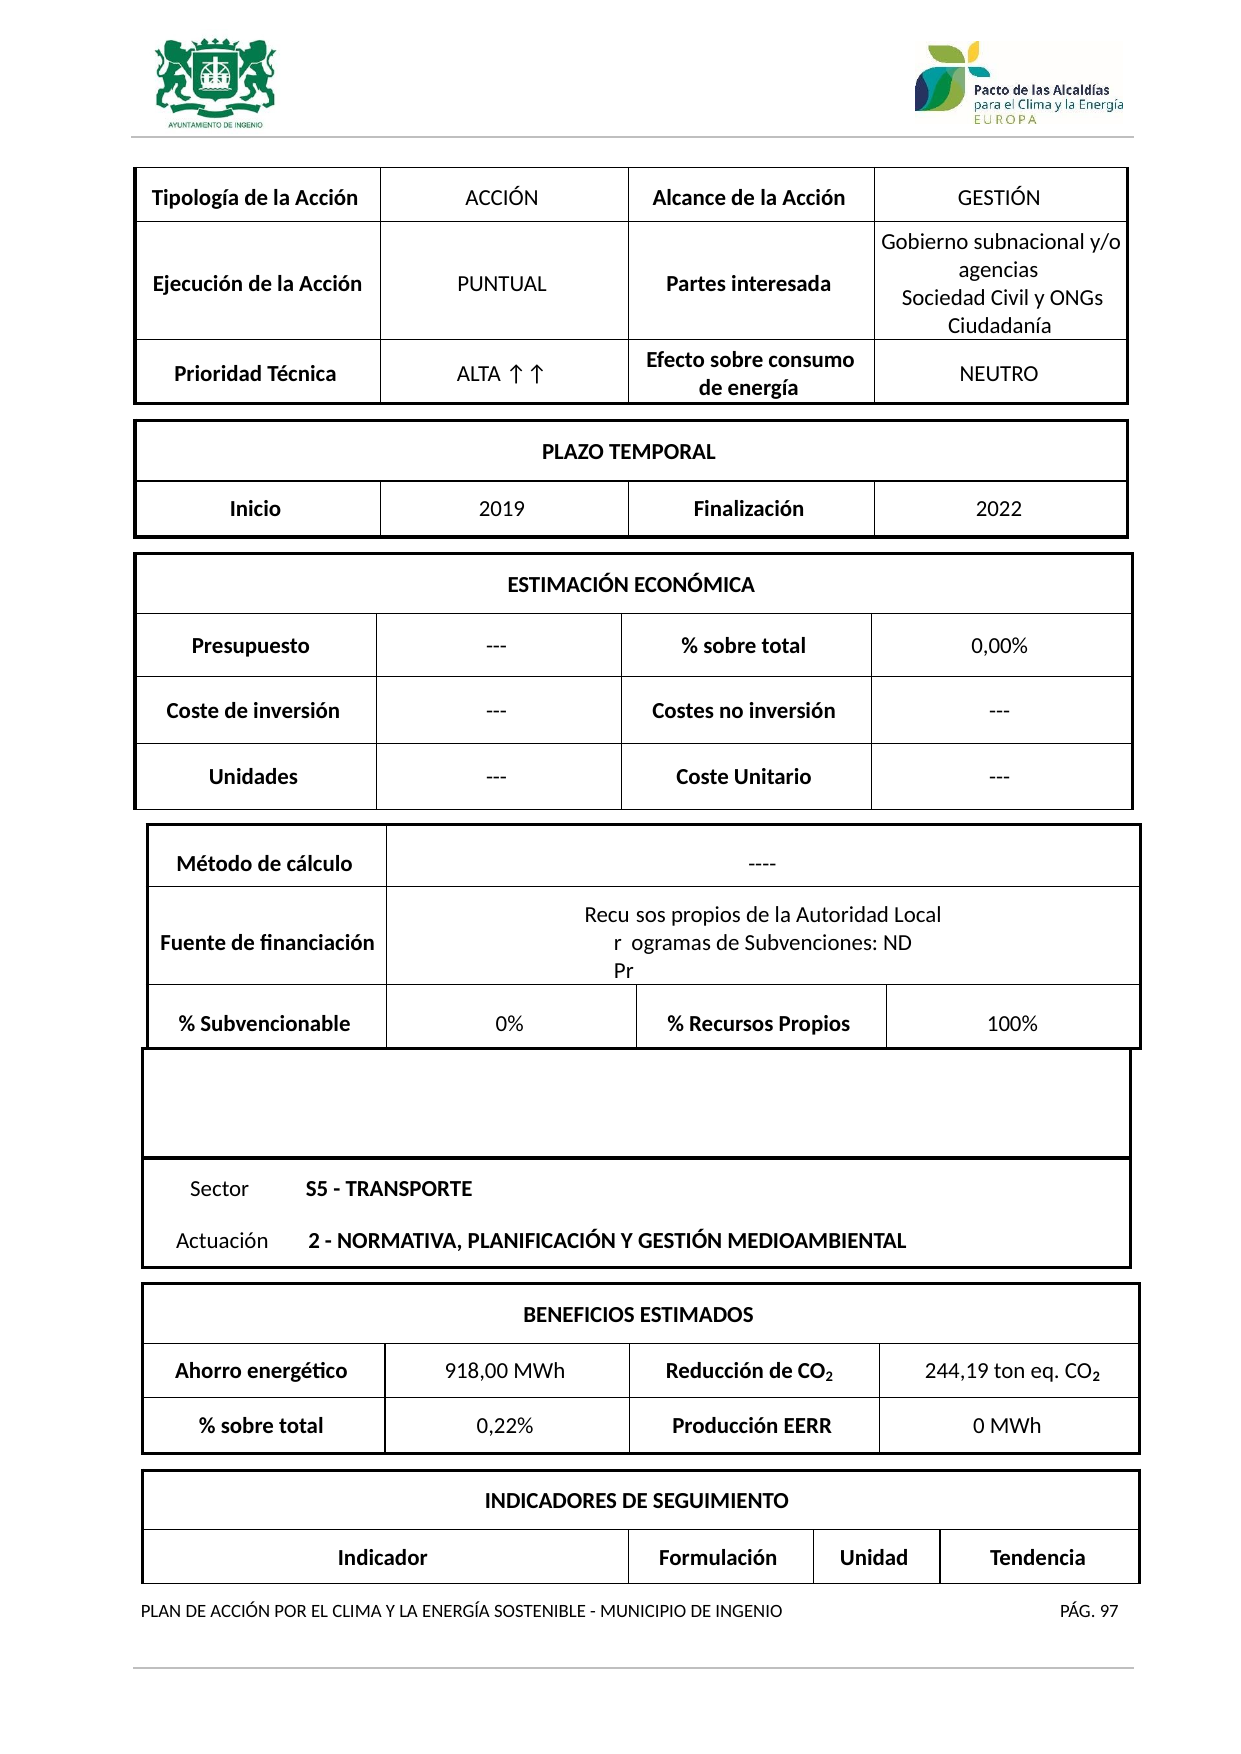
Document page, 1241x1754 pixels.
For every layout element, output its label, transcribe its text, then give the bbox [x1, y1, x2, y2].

table_cell Sector S5 - TRANSPORTE Actuación 2 - NORMATIVA, PLANIFICACIÓN Y GESTIÓN MEDIOAMBIENTAL [144, 1160, 1129, 1266]
table_cell --- [377, 677, 621, 743]
table_cell Recur Pr [387, 887, 637, 984]
table_header [875, 422, 1126, 480]
table_cell 2022 [875, 482, 1126, 535]
table_header PLAZO TEMPORAL [381, 422, 875, 480]
table_cell 0,00% [872, 614, 1131, 676]
table_cell % sobre total [144, 1398, 384, 1452]
table_cell 2019 [381, 482, 628, 535]
table_cell Ahorro energético [144, 1344, 384, 1397]
table_cell Unidad [814, 1530, 939, 1583]
table_cell Costes no inversión [622, 677, 871, 743]
table_cell Formulación [629, 1530, 813, 1583]
table_cell 0,22% [386, 1398, 629, 1452]
table_cell Partes interesada [629, 222, 874, 339]
table_cell GESTIÓN [875, 168, 1126, 221]
table_cell ALTA ↑↑ [381, 340, 628, 402]
table_cell Prioridad Técnica [137, 340, 380, 402]
table_cell --- [377, 744, 621, 808]
table_cell Producción EERR [630, 1398, 879, 1452]
table_cell --- [377, 614, 621, 676]
table_cell 918,00 MWh [386, 1344, 629, 1397]
table_header [813, 1472, 940, 1529]
table_cell Alcance de la Acción [629, 168, 874, 221]
table_cell Tipología de la Acción [137, 168, 380, 221]
table_cell 100% [987, 985, 1139, 1047]
table_cell PUNTUAL [381, 222, 628, 339]
table_header [987, 826, 1139, 886]
table_cell sos propios de la Autoridad Local ogramas de Subvenciones: ND [637, 887, 987, 984]
table_header [137, 422, 381, 480]
table_cell 244,19 ton eq. CO2 [880, 1344, 1138, 1397]
table_header [137, 555, 377, 613]
table_cell Fuente de financiación [149, 887, 386, 984]
table_header Método de cálculo [149, 826, 386, 886]
table_cell ING_S5_2.01 - ORDENANZA MUNICIPAL DE CIRCULACIÓN PARA EL USO DE LA BICICLETA [144, 1050, 1129, 1156]
table_cell % Recursos Propios [637, 985, 886, 1047]
table_header INDICADORES DE SEGUIMIENTO [144, 1472, 813, 1529]
table_cell % Subvencionable [149, 985, 386, 1047]
table_header [879, 1285, 1138, 1343]
table_cell Reducción de CO2 [630, 1344, 879, 1397]
table_cell ACCIÓN [381, 168, 628, 221]
table_cell --- [872, 744, 1131, 808]
table_cell [887, 985, 987, 1047]
table_cell 0 MWh [880, 1398, 1138, 1452]
table_cell Presupuesto [137, 614, 376, 676]
table_cell [1132, 1156, 1140, 1266]
table_cell Indicador [144, 1530, 628, 1583]
table_cell 0% [387, 985, 636, 1047]
table_header BENEFICIOS ESTIMADOS [385, 1285, 879, 1343]
table_cell NEUTRO [875, 340, 1126, 402]
table_header ---- [637, 826, 987, 886]
table_cell Coste Unitario [622, 744, 871, 808]
table_cell [987, 887, 1139, 984]
table_header [387, 826, 637, 886]
table_cell Gobierno subnacional y/o agencias Sociedad Civil y ONGs Ciudadanía [875, 222, 1126, 339]
table_header ESTIMACIÓN ECONÓMICA [377, 555, 872, 613]
table_header [872, 555, 1131, 613]
table_cell Efecto sobre consumo de energía [629, 340, 874, 402]
table_cell Ejecución de la Acción [137, 222, 380, 339]
table_cell --- [872, 677, 1131, 743]
table_cell % sobre total [622, 614, 871, 676]
table_cell Tendencia [941, 1530, 1138, 1583]
table_header [940, 1472, 1138, 1529]
table_cell Unidades [137, 744, 376, 808]
table_header [144, 1285, 385, 1343]
table_cell Finalización [629, 482, 874, 535]
table_cell Coste de inversión [137, 677, 376, 743]
table_cell [1132, 1050, 1140, 1156]
table_cell Inicio [137, 482, 380, 535]
